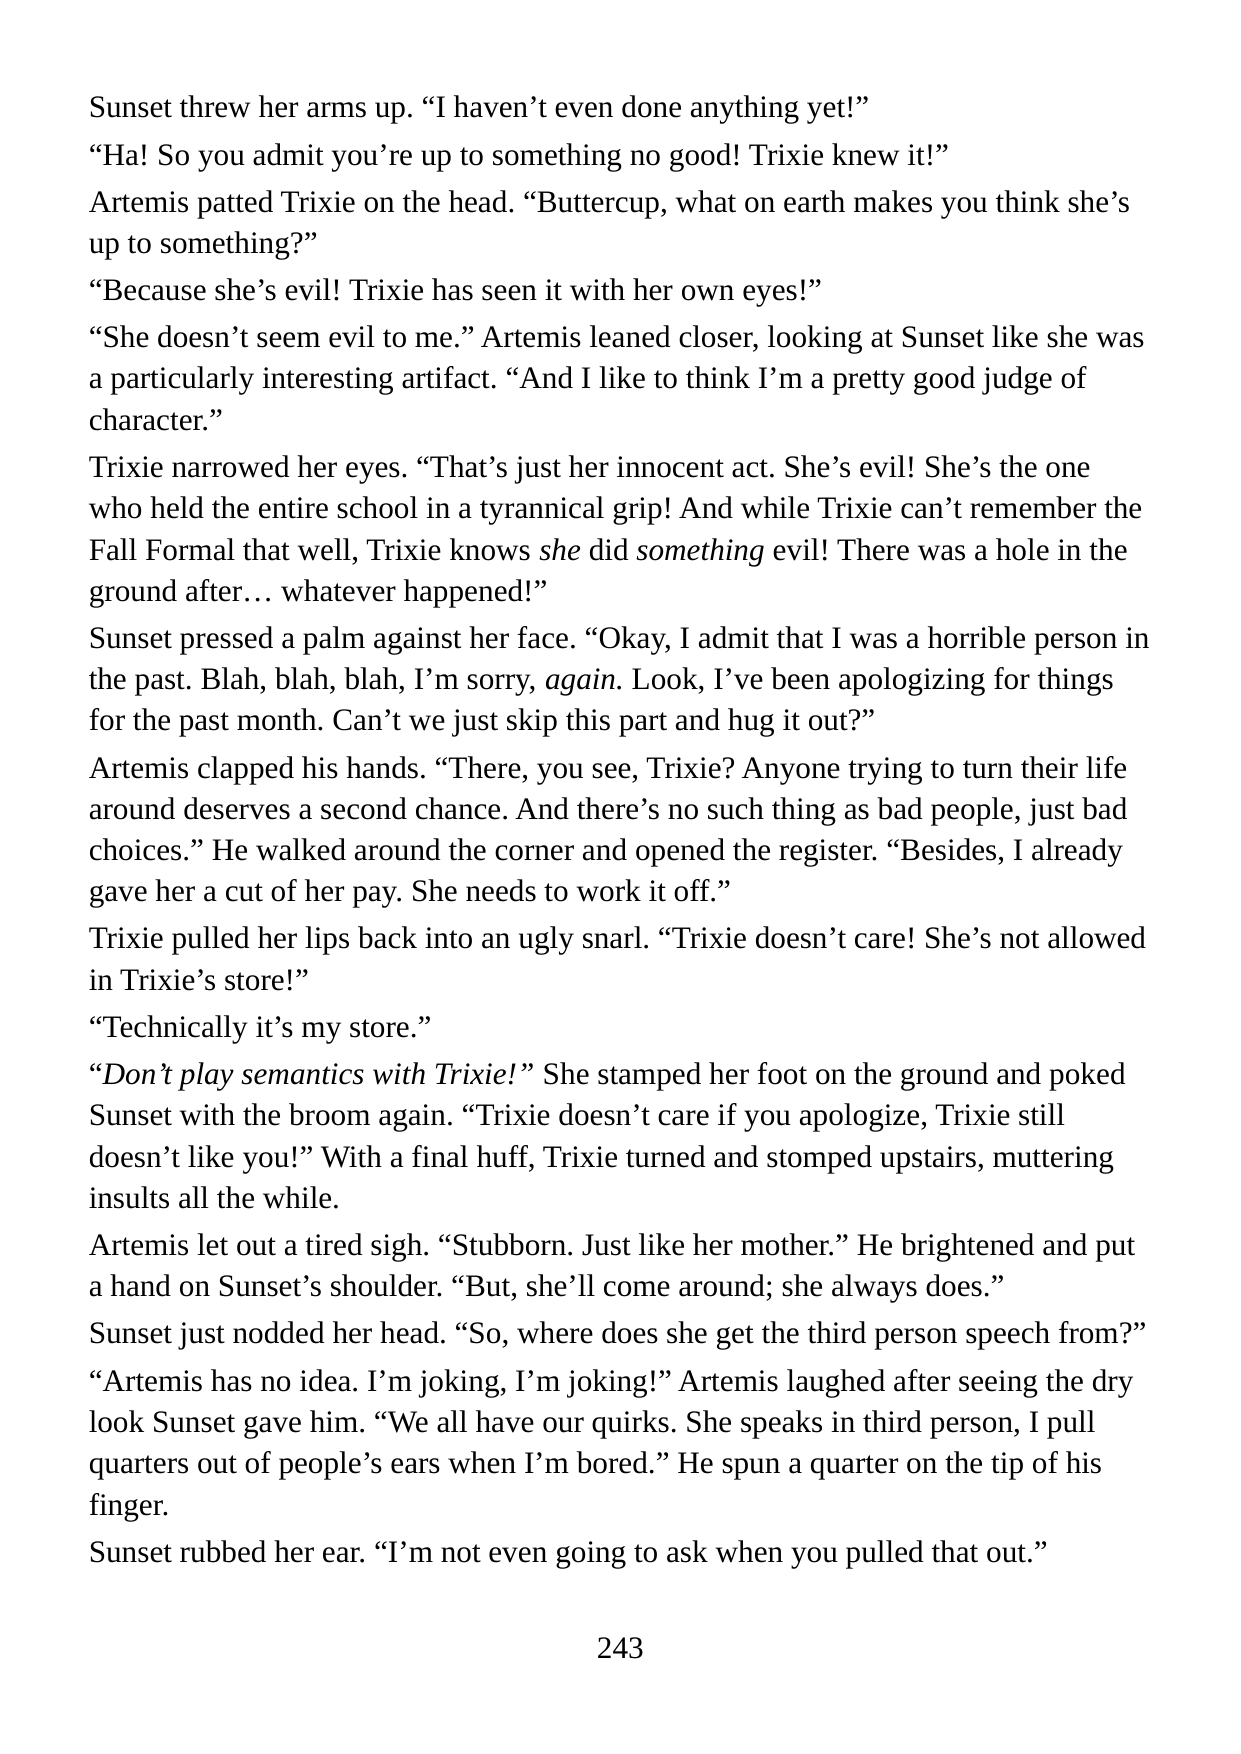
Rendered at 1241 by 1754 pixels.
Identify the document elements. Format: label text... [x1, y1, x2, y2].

text Artemis clapped his hands. “There, you see, Trixie? Anyone trying to turn their life around deserves a second chance. And there’s no such thing as bad people, just bad choices.” He walked around the corner and opened the register. “Besides, I already gave her a cut of her pay. She needs to work it off.” [88, 749, 1152, 908]
text Sunset just nodded her head. “So, where does she get the third person speech from?” [88, 1315, 1152, 1351]
text Trixie pulled her lips back into an ugly snarl. “Trixie doesn’t care! She’s not allowed in Trixie’s store!” [88, 920, 1152, 997]
text “Artemis has no idea. I’m joking, I’m joking!” Artemis laughed after seeing the dry look Sunset gave him. “We all have our quirks. She speaks in third person, I pull quarters out of people’s ears when I’m bored.” He spun a quarter on the tip of his finger. [88, 1362, 1152, 1522]
text Sunset pressed a palm against her face. “Okay, I admit that I was a horrible person in the past. Blah, blah, blah, I’m sorry, again. Look, I’ve been apologizing for things for the past month. Can’t we just skip this part and hug it out?” [88, 619, 1152, 738]
text Artemis let out a tired sigh. “Stubborn. Just like her mother.” He brightened and put a hand on Sunset’s shoulder. “But, she’ll come around; she always does.” [88, 1226, 1152, 1303]
text Sunset threw her arms up. “I haven’t even done anything yet!” [88, 88, 1152, 124]
text Artemis patted Trixie on the head. “Buttercup, what on earth makes you think she’s up to something?” [88, 183, 1152, 260]
text “Ha! So you admit you’re up to something no good! Trixie knew it!” [88, 136, 1152, 172]
text “Don’t play semantics with Trixie!” She stamped her foot on the ground and poked Sunset with the broom again. “Trixie doesn’t care if you apologize, Trixie still doesn’t like you!” With a final huff, Trixie turned and stomped upstairs, muttering insults all the while. [88, 1055, 1152, 1215]
text “She doesn’t seem evil to me.” Artemis leaned closer, looking at Sunset like she was a particularly interesting artifact. “And I like to think I’m a pretty good judge of character.” [88, 318, 1152, 437]
text Sunset rubbed her ear. “I’m not even going to ask when you pulled that out.” [88, 1533, 1152, 1569]
text “Because she’s evil! Trixie has seen it with her own eyes!” [88, 271, 1152, 307]
text Trixie narrowed her eyes. “That’s just her innocent act. She’s evil! She’s the one who held the entire school in a tyrannical grip! And while Trixie can’t remember the Fall Formal that well, Trixie knows she did something evil! There was a hole in the ground after… whatever happened!” [88, 448, 1152, 608]
text “Technically it’s my store.” [88, 1008, 1152, 1044]
